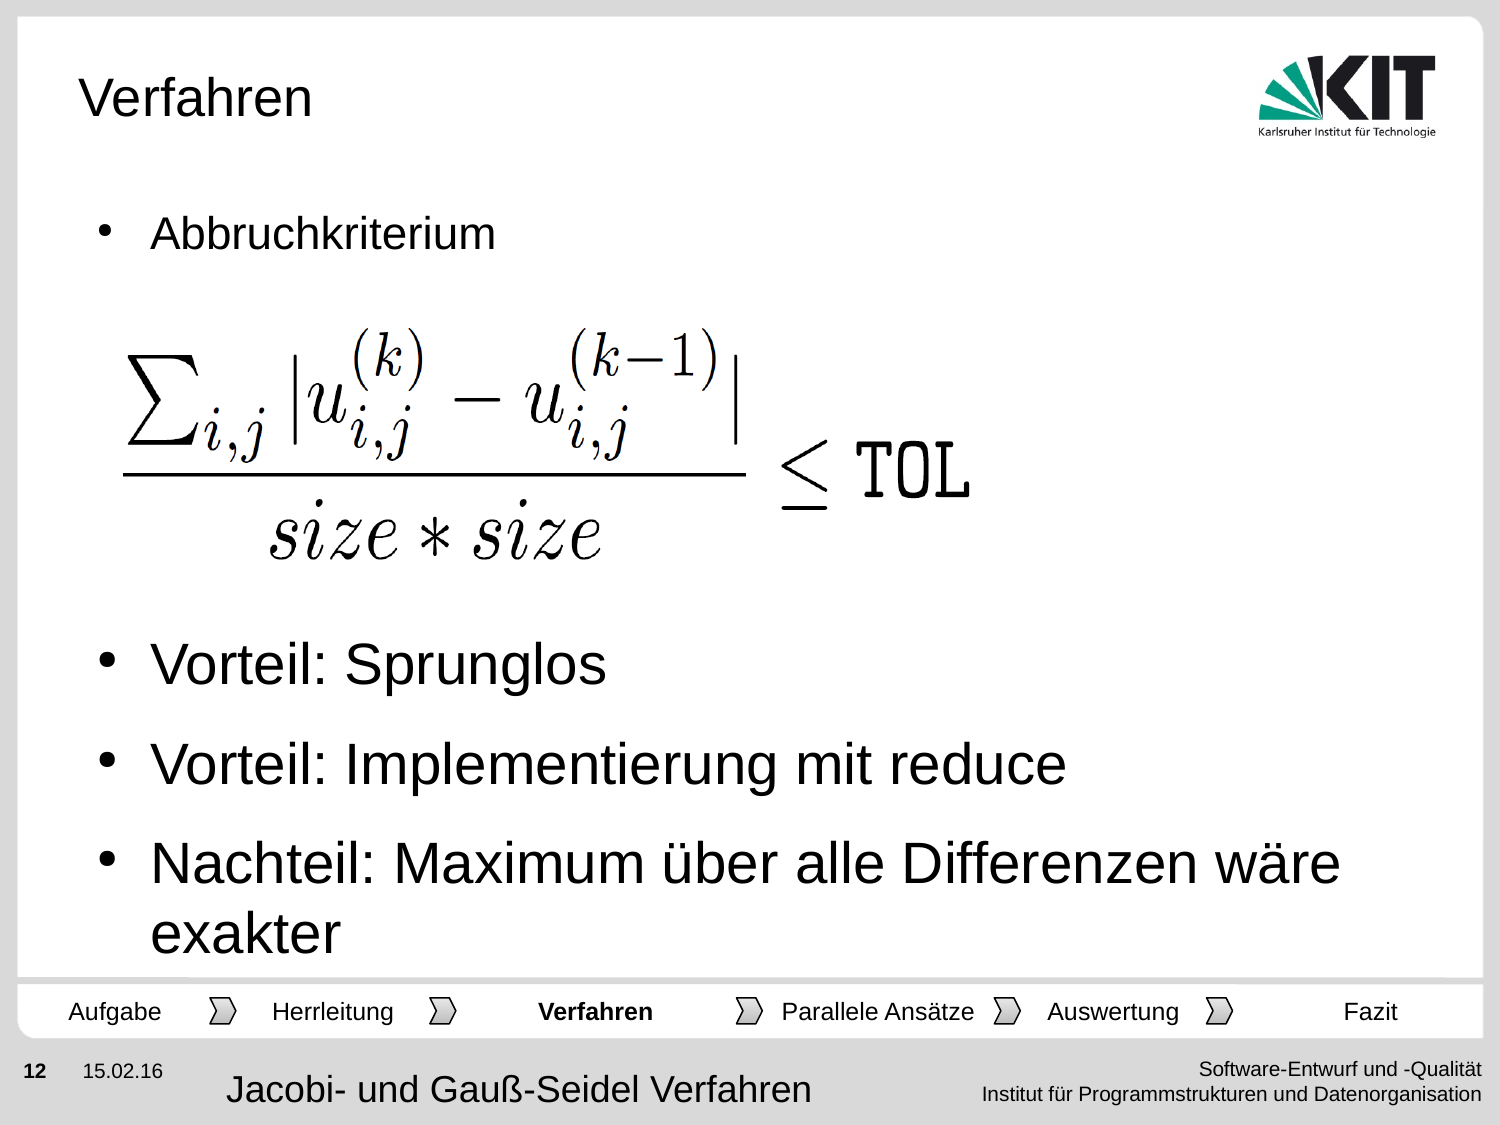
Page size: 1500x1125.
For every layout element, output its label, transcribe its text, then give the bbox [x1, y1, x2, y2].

text_box Verfahren [523, 988, 669, 1033]
text_box Auswertung [1032, 988, 1195, 1033]
text_box [994, 997, 1021, 1024]
text_box [429, 997, 456, 1024]
text_box Parallele Ansätze [766, 988, 991, 1033]
footer Jacobi- und Gauß-Seidel Verfahren [211, 1057, 957, 1117]
text_box [736, 997, 763, 1024]
text_box Fazit [1328, 988, 1413, 1033]
text_box [209, 997, 236, 1024]
list Abbruchkriterium Vorteil: Sprunglos Vorteil: Implementierung mit reduce Nachteil: Maximum über alle Differenzen wäre exakter [64, 196, 1436, 975]
picture [0, 0, 1500, 1125]
text_box [1206, 997, 1233, 1024]
title Verfahren [64, 54, 1198, 147]
text_box Aufgabe [53, 988, 177, 1033]
text_box Herrleitung [257, 988, 410, 1033]
